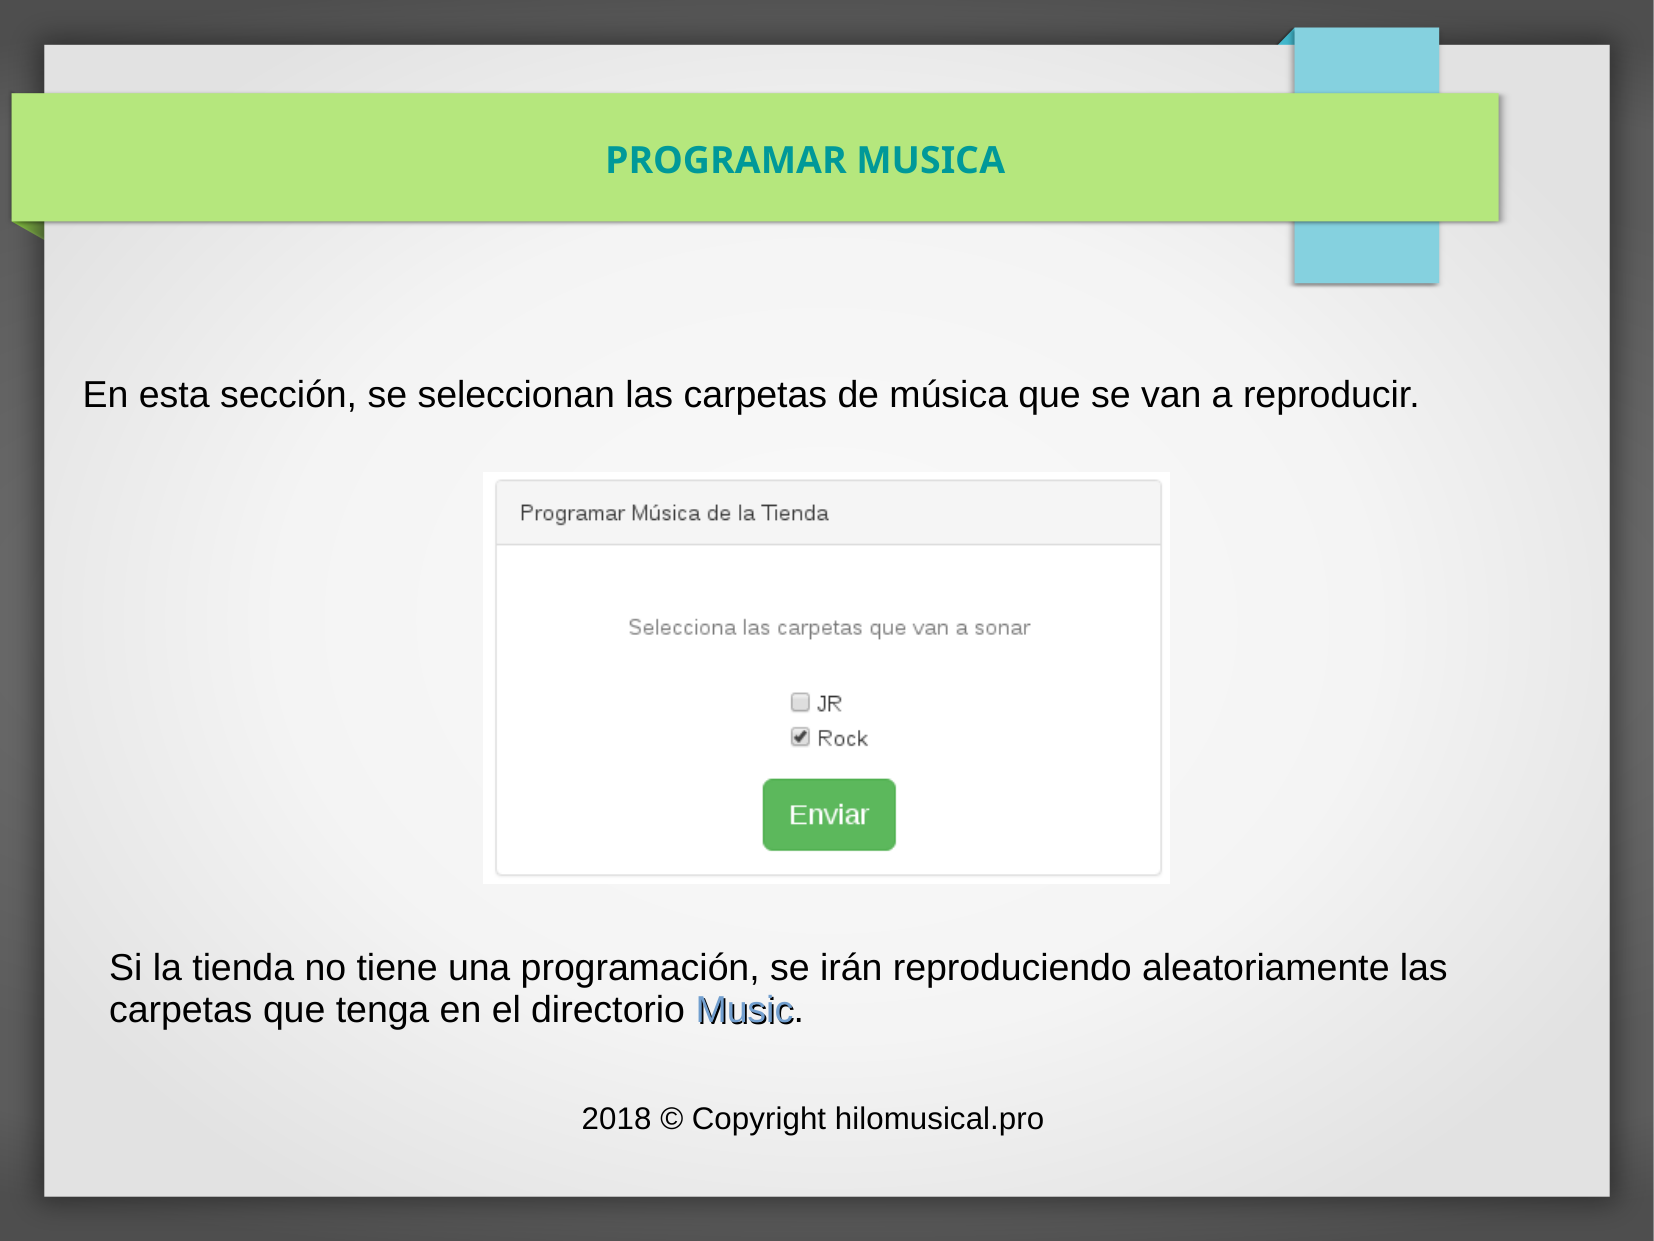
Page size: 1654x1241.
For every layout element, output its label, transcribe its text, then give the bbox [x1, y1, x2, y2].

text_box Si la tienda no tiene una programación, se irán reproduciendo aleatoriamente las carpetas que tenga en el directorio Music. [94, 939, 1540, 1081]
picture [0, 0, 1654, 1241]
title PROGRAMAR MUSICA [445, 118, 1166, 201]
text_box En esta sección, se seleccionan las carpetas de música que se van a reproducir. [82, 352, 1536, 437]
text_box 2018 © Copyright hilomusical.pro [566, 1094, 1063, 1146]
